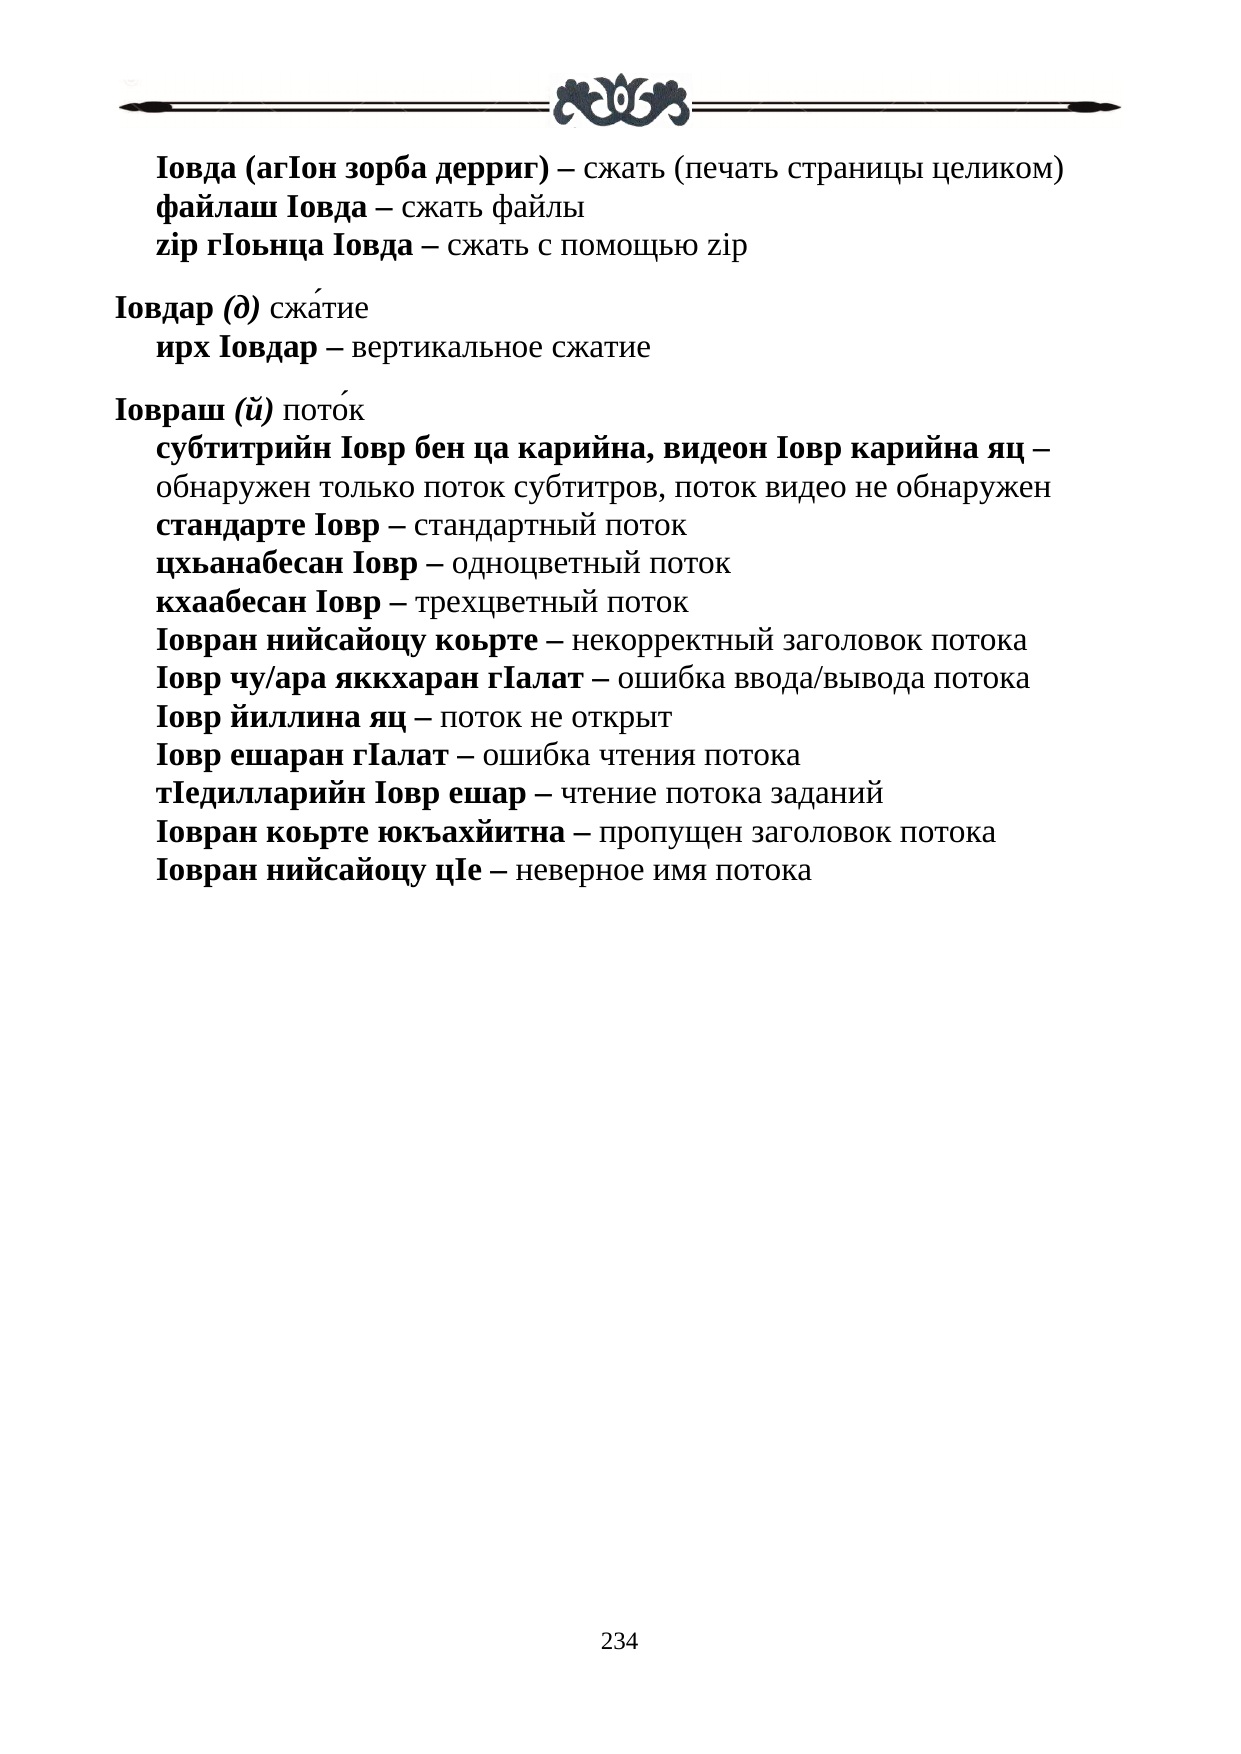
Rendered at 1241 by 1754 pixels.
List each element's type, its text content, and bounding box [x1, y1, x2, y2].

text Iовдар (д) сжа́тие ирх Iовдар – вертикальное сжатие [114, 288, 1122, 364]
text Iовда (агIон зорба дерриг) – сжать (печать страницы целиком) файлаш Iовда – сжать файлы zip гIоьнца Iовда – сжать с помощью zip [114, 148, 1122, 263]
text Iовраш (й) пото́к субтитрийн Iовр бен ца карийна, видеон Iовр карийна яц – обнаружен только поток субтитров, поток видео не обнаружен стандарте Iовр – стандартный поток цхьанабесан Iовр – одноцветный поток кхаабесан Iовр – трехцветный поток Iовран нийсайоцу коьрте – некорректный заголовок потока Iовр чу/ара яккхаран гIалат – ошибка ввода/вывода потока Iовр йиллина яц – поток не открыт Iовр ешаран гIалат – ошибка чтения потока тIедилларийн Iовр ешар – чтение потока заданий Iовран коьрте юкъахйитна – пропущен заголовок потока Iовран нийсайоцу цIе – неверное имя потока [114, 389, 1122, 888]
